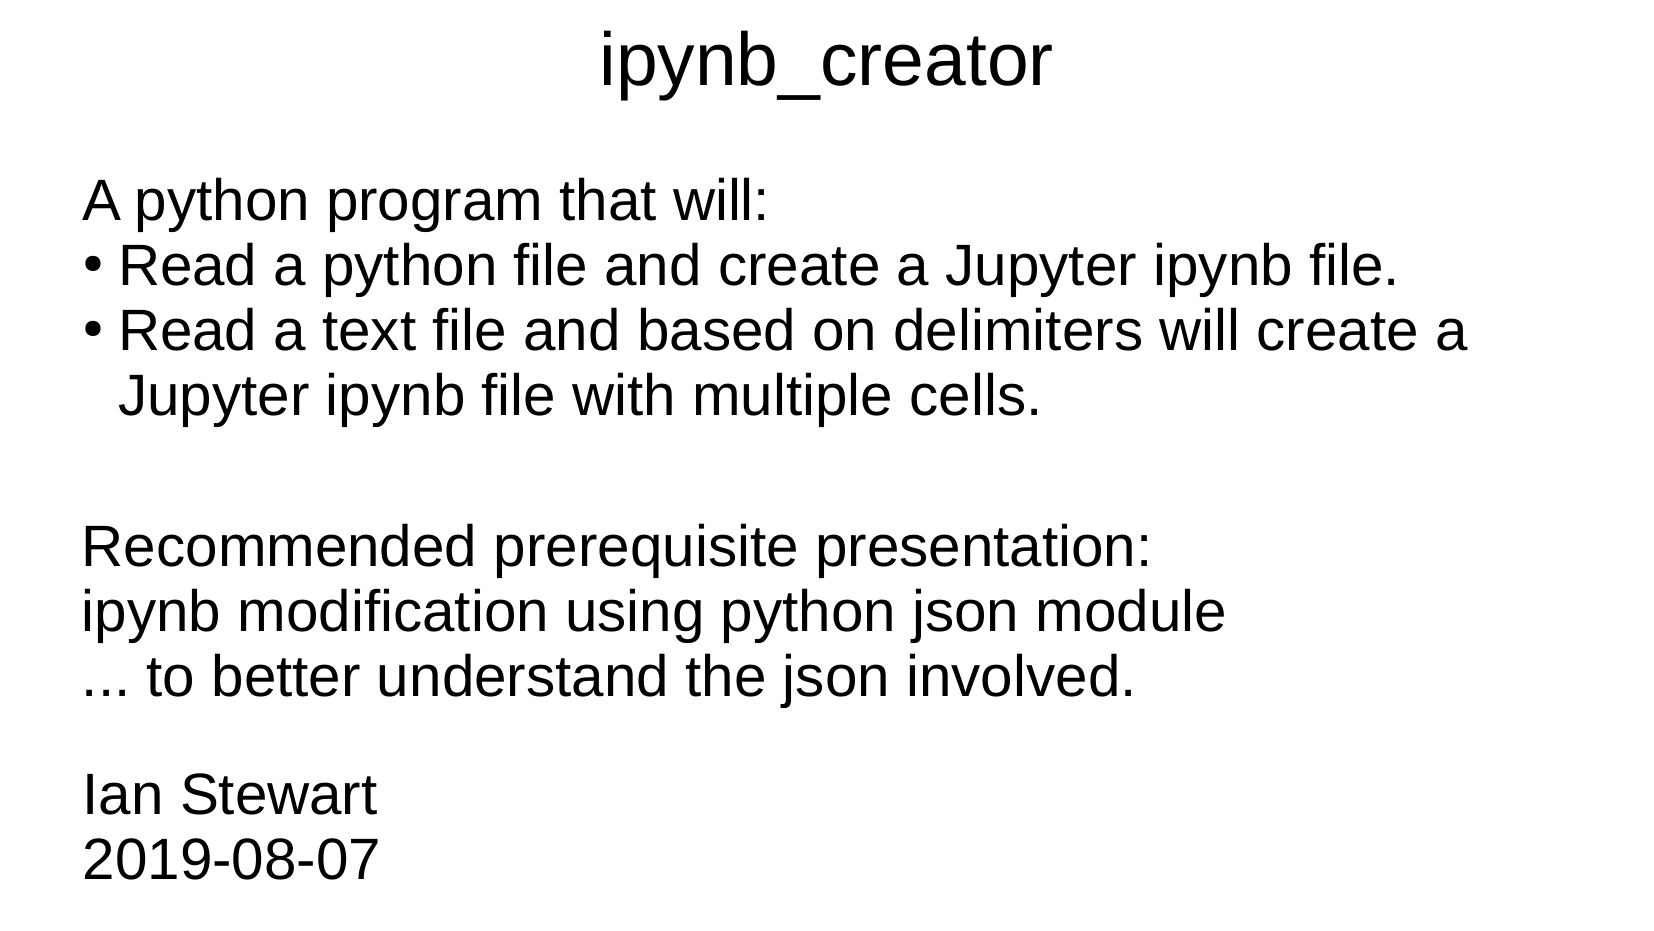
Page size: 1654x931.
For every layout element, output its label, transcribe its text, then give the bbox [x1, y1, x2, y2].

subtitle A python program that will: Read a python file and create a Jupyter ipynb file. Read a text file and based on delimiters will create a Jupyter ipynb file with multiple cells. [82, 159, 1571, 438]
text_box Recommended prerequisite presentation: ipynb modification using python json module ... to better understand the json involved. [81, 513, 1570, 709]
text_box Ian Stewart 2019-08-07 [82, 755, 1571, 898]
title ipynb_creator [82, 13, 1571, 107]
